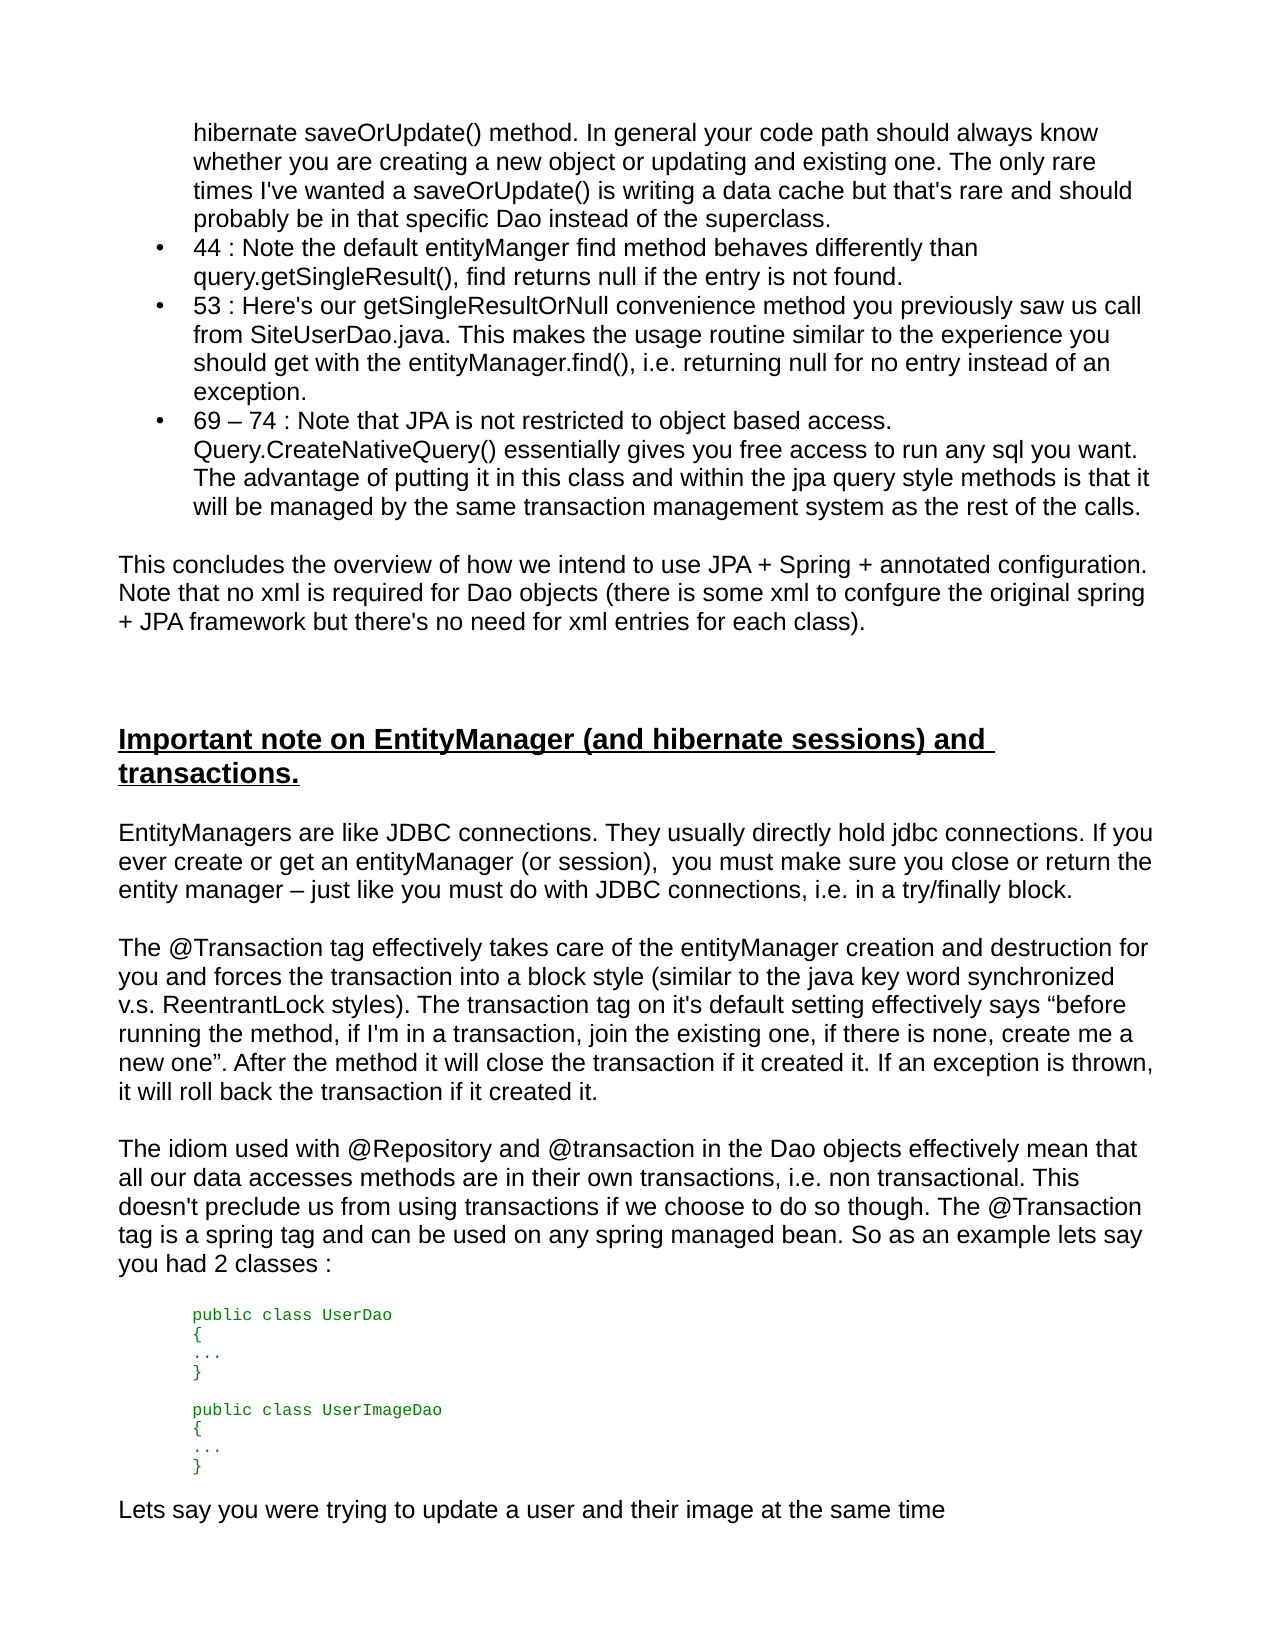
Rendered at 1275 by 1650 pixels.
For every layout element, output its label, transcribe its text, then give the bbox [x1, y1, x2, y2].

text } [192, 1363, 1157, 1382]
text Important note on EntityManager (and hibernate sessions) and transactions. [118, 722, 1157, 789]
text } [192, 1458, 1157, 1476]
text ... [192, 1439, 1157, 1458]
text { ... [192, 1326, 1157, 1363]
list 69 – 74 : Note that JPA is not restricted to object based access. Query.CreateNativeQuery() essentially gives you free access to run any sql you want. The advantage of putting it in this class and within the jpa query style methods is that it will be managed by the same transaction management system as the rest of the calls. [156, 406, 1157, 521]
text { [192, 1420, 1157, 1439]
text public class UserImageDao [192, 1401, 1157, 1420]
list 44 : Note the default entityManger find method behaves differently than query.getSingleResult(), find returns null if the entry is not found. [156, 233, 1157, 291]
text The @Transaction tag effectively takes care of the entityManager creation and destruction for you and forces the transaction into a block style (similar to the java key word synchronized v.s. ReentrantLock styles). The transaction tag on it's default setting effectively says “before running the method, if I'm in a transaction, join the existing one, if there is none, create me a new one”. After the method it will close the transaction if it created it. If an exception is thrown, it will roll back the transaction if it created it. [118, 933, 1157, 1106]
list hibernate saveOrUpdate() method. In general your code path should always know whether you are creating a new object or updating and existing one. The only rare times I've wanted a saveOrUpdate() is writing a data cache but that's rare and should probably be in that specific Dao instead of the superclass. [156, 118, 1157, 233]
text Lets say you were trying to update a user and their image at the same time [118, 1495, 1157, 1524]
text EntityManagers are like JDBC connections. They usually directly hold jdbc connections. If you ever create or get an entityManager (or session), you must make sure you close or return the entity manager – just like you must do with JDBC connections, i.e. in a try/finally block. [118, 818, 1157, 904]
text public class UserDao [192, 1307, 1157, 1326]
list 53 : Here's our getSingleResultOrNull convenience method you previously saw us call from SiteUserDao.java. This makes the usage routine similar to the experience you should get with the entityManager.find(), i.e. returning null for no entry instead of an exception. [156, 291, 1157, 406]
text The idiom used with @Repository and @transaction in the Dao objects effectively mean that all our data accesses methods are in their own transactions, i.e. non transactional. This doesn't preclude us from using transactions if we choose to do so though. The @Transaction tag is a spring tag and can be used on any spring managed bean. So as an example lets say you had 2 classes : [118, 1134, 1157, 1278]
text This concludes the overview of how we intend to use JPA + Spring + annotated configuration. Note that no xml is required for Dao objects (there is some xml to confgure the original spring + JPA framework but there's no need for xml entries for each class). [118, 550, 1157, 636]
